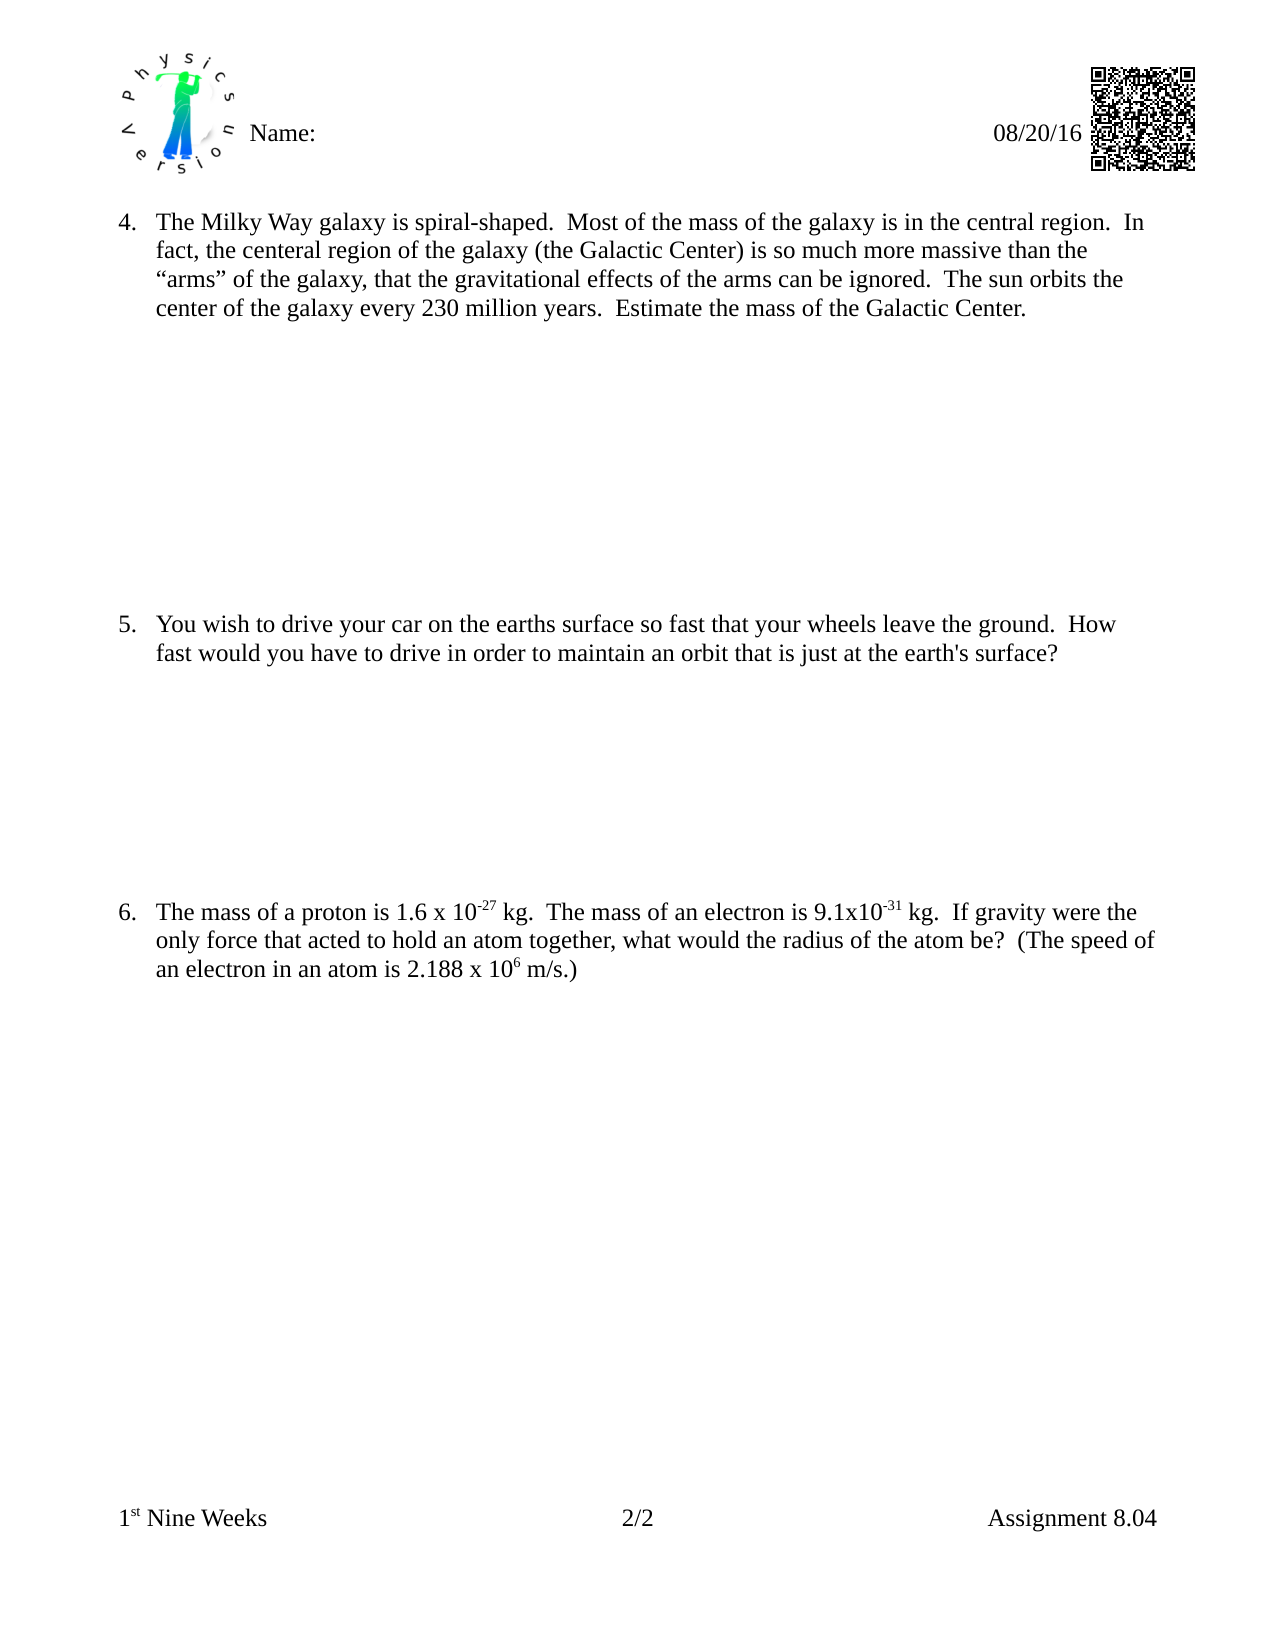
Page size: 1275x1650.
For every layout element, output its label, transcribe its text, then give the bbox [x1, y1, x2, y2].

picture [121, 53, 235, 174]
list You wish to drive your car on the earths surface so fast that your wheels leave the ground. How fast would you have to drive in order to maintain an orbit that is just at the earth's surface? [118, 609, 1157, 667]
list The mass of a proton is 1.6 x 10-27 kg. The mass of an electron is 9.1x10-31 kg. If gravity were the only force that acted to hold an atom together, what would the radius of the atom be? (The speed of an electron in an atom is 2.188 x 106 m/s.) [118, 897, 1157, 983]
picture [1082, 58, 1203, 179]
list The Milky Way galaxy is spiral-shaped. Most of the mass of the galaxy is in the central region. In fact, the centeral region of the galaxy (the Galactic Center) is so much more massive than the “arms” of the galaxy, that the gravitational effects of the arms can be ignored. The sun orbits the center of the galaxy every 230 million years. Estimate the mass of the Galactic Center. [118, 207, 1157, 322]
